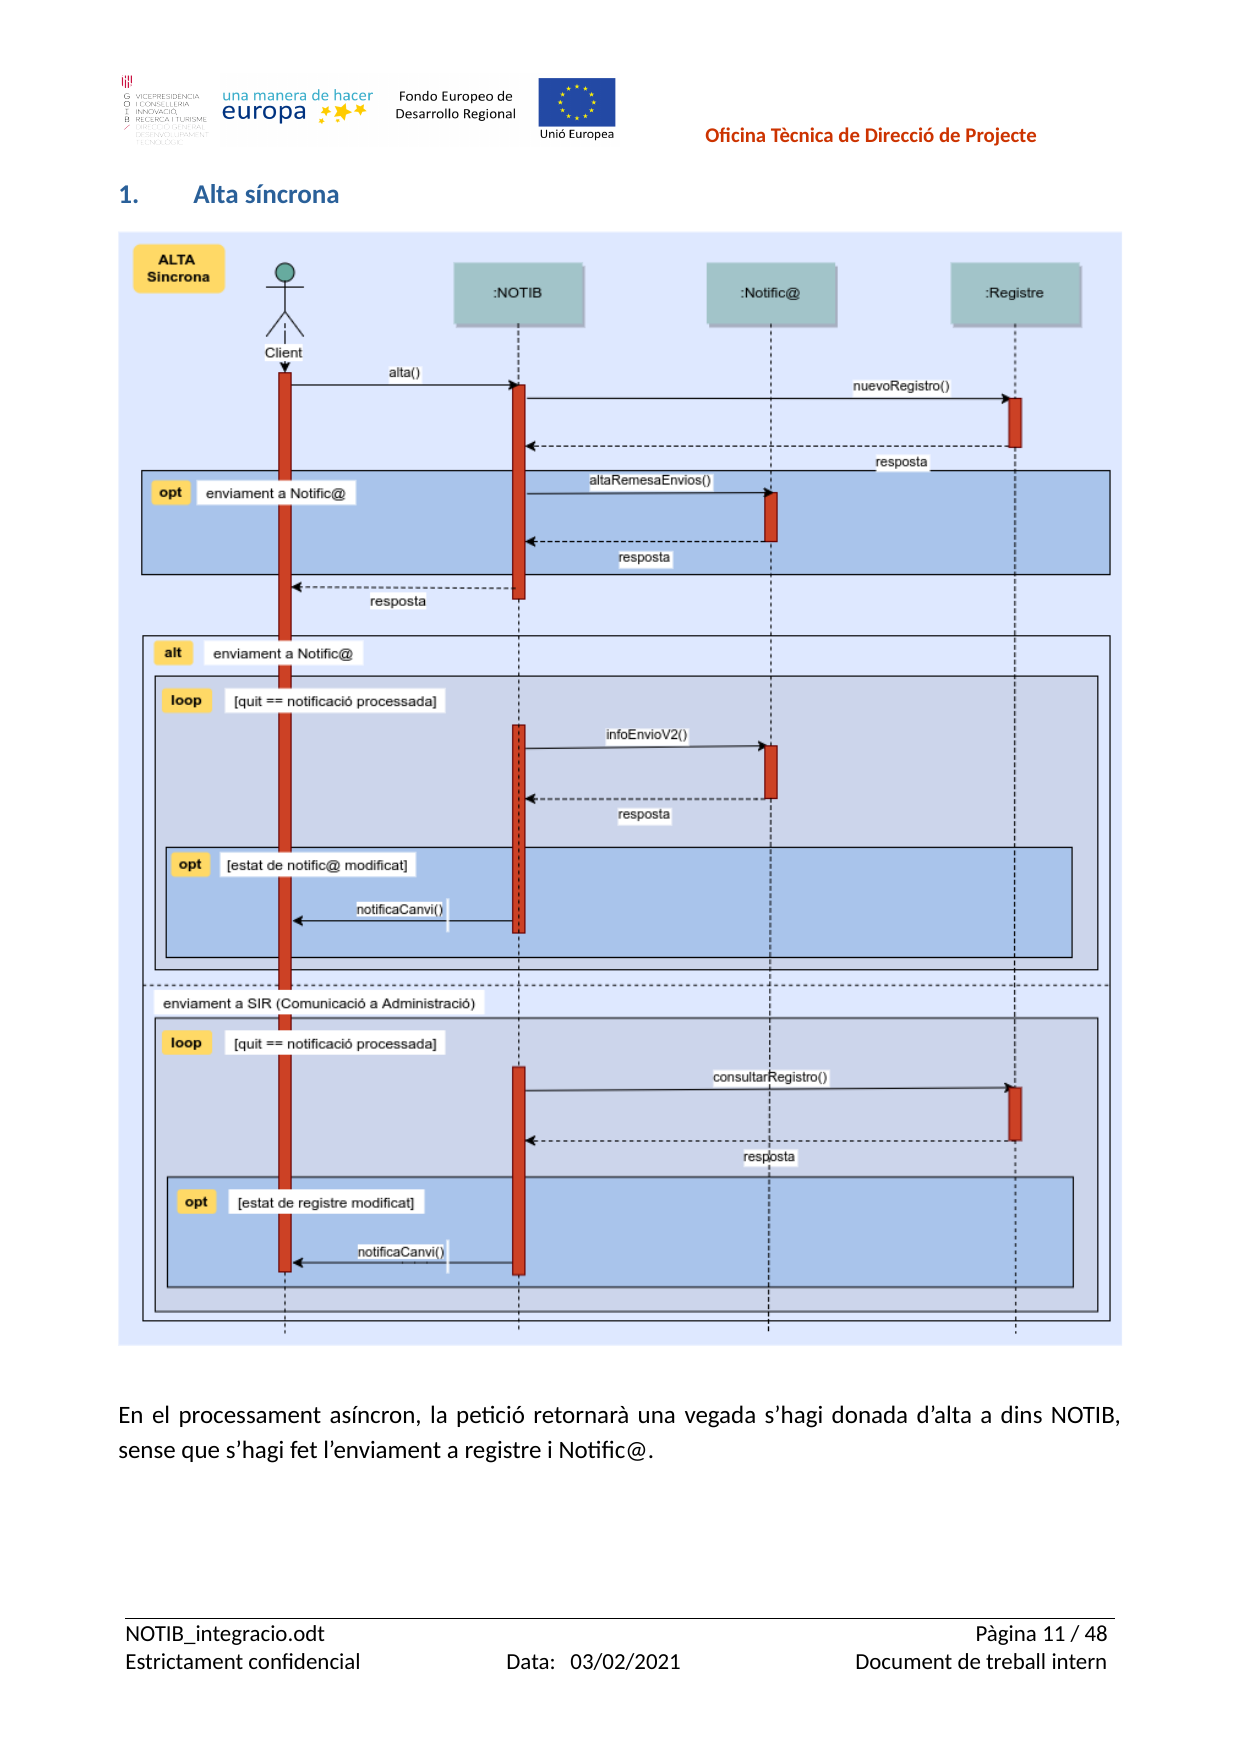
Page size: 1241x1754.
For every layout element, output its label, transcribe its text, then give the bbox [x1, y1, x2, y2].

picture [118, 73, 213, 147]
picture [118, 223, 1123, 1346]
text En el processament asíncron, la petició retornarà una vegada s’hagi donada d’alta a dins NOTIB, sense que s’hagi fet l’enviament a registre i Notific@. [118, 1400, 1122, 1465]
picture [219, 73, 621, 147]
subtitle Alta síncrona [118, 178, 1122, 211]
